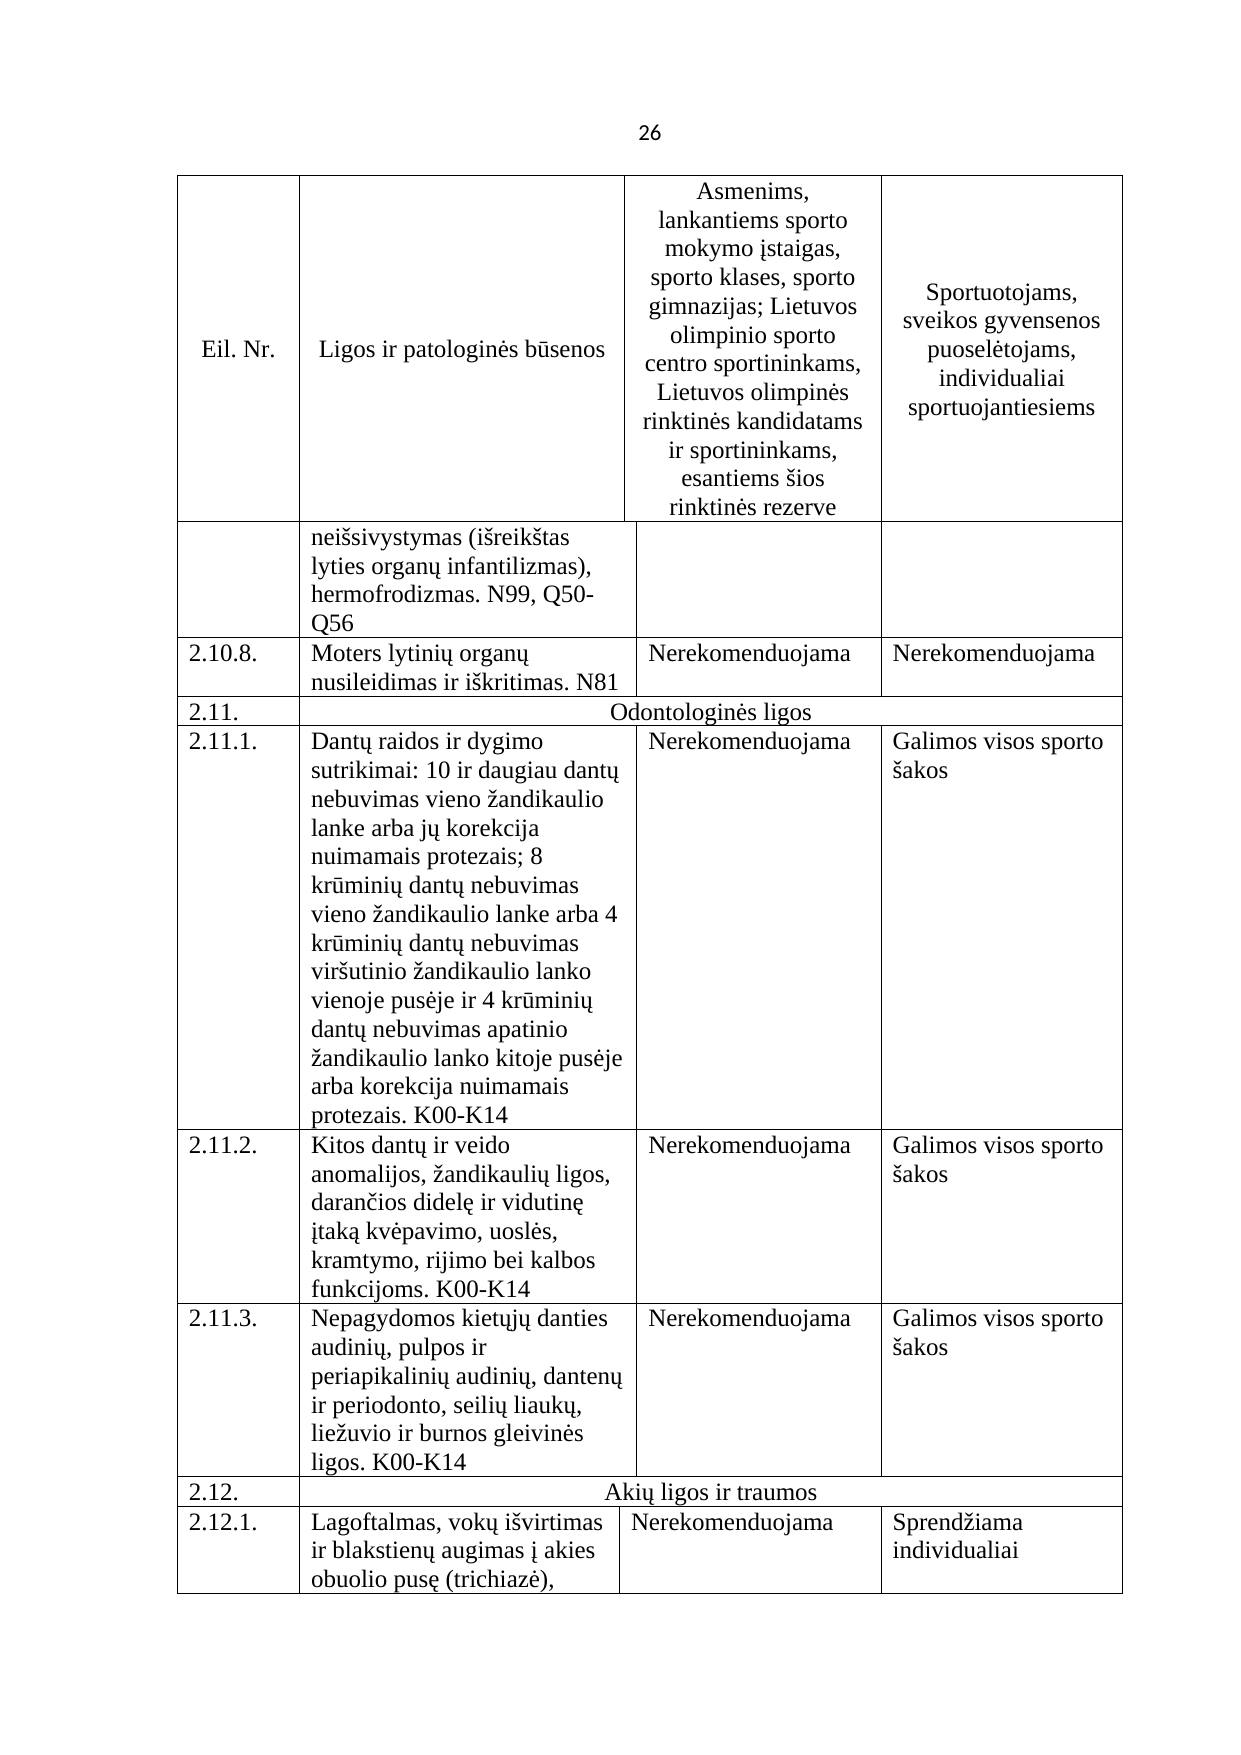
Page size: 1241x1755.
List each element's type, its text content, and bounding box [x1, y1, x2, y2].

table_cell 2.11.3. [178, 1304, 299, 1476]
table_cell 2.12. [178, 1477, 299, 1506]
table_cell 2.10.8. [178, 638, 299, 696]
table_cell Nerekomenduojama [637, 1304, 881, 1476]
table_cell Nerekomenduojama [637, 1130, 881, 1302]
table_cell Odontologinės ligos [300, 697, 1122, 725]
table_header Sportuotojams, sveikos gyvensenos puoselėtojams, individualiai sportuojantiesiems [882, 176, 1122, 521]
table_cell Moters lytinių organų nusileidimas ir iškritimas. N81 [300, 638, 636, 696]
table_cell [882, 522, 1122, 637]
table_cell 2.12.1. [178, 1507, 299, 1593]
table_cell 2.11. [178, 697, 299, 725]
table_cell [637, 522, 881, 637]
table_cell Galimos visos sporto šakos [882, 726, 1122, 1129]
table_cell Dantų raidos ir dygimo sutrikimai: 10 ir daugiau dantų nebuvimas vieno žandikaulio lanke arba jų korekcija nuimamais protezais; 8 krūminių dantų nebuvimas vieno žandikaulio lanke arba 4 krūminių dantų nebuvimas viršutinio žandikaulio lanko vienoje pusėje ir 4 krūminių dantų nebuvimas apatinio žandikaulio lanko kitoje pusėje arba korekcija nuimamais protezais. K00-K14 [300, 726, 636, 1129]
table_cell Kitos dantų ir veido anomalijos, žandikaulių ligos, darančios didelę ir vidutinę įtaką kvėpavimo, uoslės, kramtymo, rijimo bei kalbos funkcijoms. K00-K14 [300, 1130, 636, 1302]
table_cell Akių ligos ir traumos [300, 1477, 1122, 1506]
table_cell Nerekomenduojama [637, 726, 881, 1129]
table_header Asmenims, lankantiems sporto mokymo įstaigas, sporto klases, sporto gimnazijas; Lietuvos olimpinio sporto centro sportininkams, Lietuvos olimpinės rinktinės kandidatams ir sportininkams, esantiems šios rinktinės rezerve [625, 176, 881, 521]
table_cell 2.11.2. [178, 1130, 299, 1302]
table_cell Lagoftalmas, vokų išvirtimas ir blakstienų augimas į akies obuolio pusę (trichiazė), [300, 1507, 619, 1593]
table_cell Galimos visos sporto šakos [882, 1304, 1122, 1476]
table_cell Nepagydomos kietųjų danties audinių, pulpos ir periapikalinių audinių, dantenų ir periodonto, seilių liaukų, liežuvio ir burnos gleivinės ligos. K00-K14 [300, 1304, 636, 1476]
table_header Eil. Nr. [178, 176, 299, 521]
table_cell neišsivystymas (išreikštas lyties organų infantilizmas), hermofrodizmas. N99, Q50-Q56 [300, 522, 636, 637]
table_cell Nerekomenduojama [620, 1507, 881, 1593]
table_cell Nerekomenduojama [637, 638, 881, 696]
table_header Ligos ir patologinės būsenos [300, 176, 624, 521]
table_cell Galimos visos sporto šakos [882, 1130, 1122, 1302]
table_cell [178, 522, 299, 637]
table_cell 2.11.1. [178, 726, 299, 1129]
table_cell Sprendžiama individualiai [882, 1507, 1122, 1593]
table_cell Nerekomenduojama [882, 638, 1122, 696]
